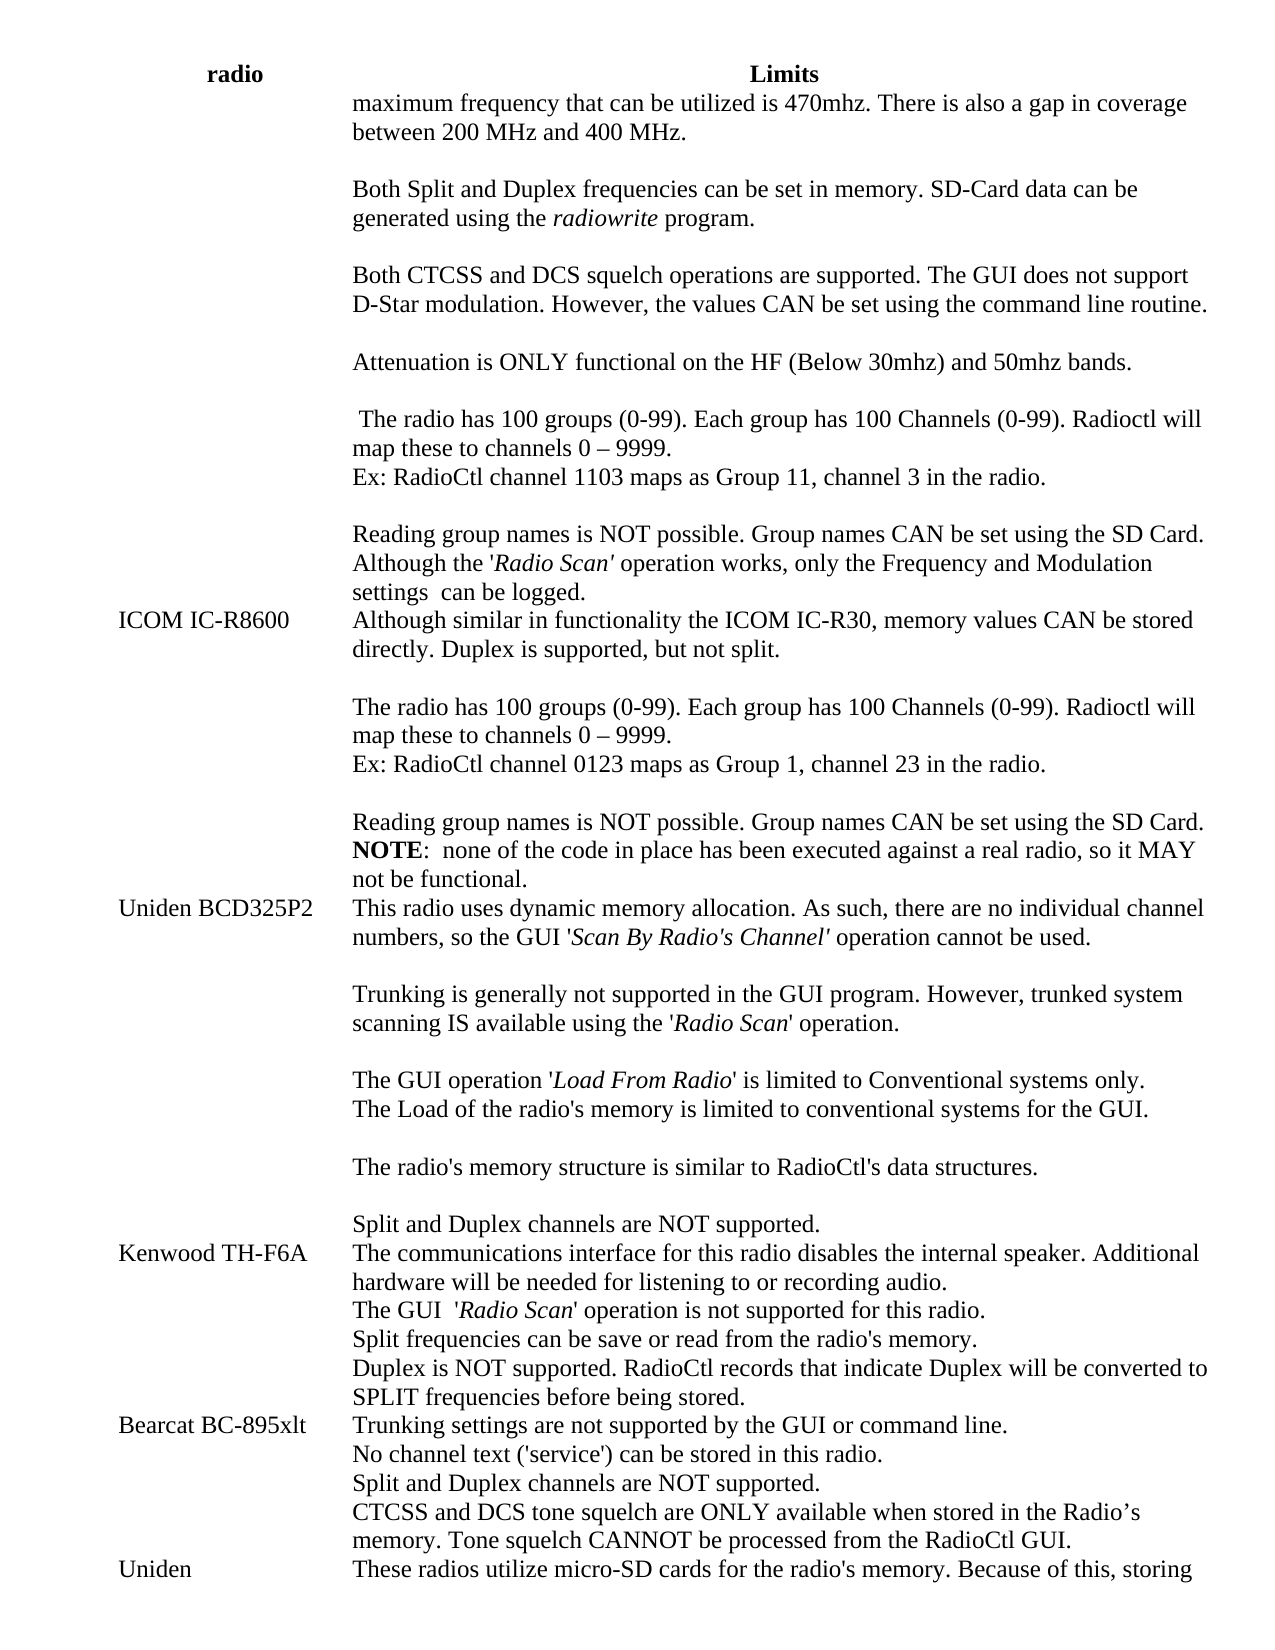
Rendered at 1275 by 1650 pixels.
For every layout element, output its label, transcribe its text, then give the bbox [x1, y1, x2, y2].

table_cell This radio uses dynamic memory allocation. As such, there are no individual channel numbers, so the GUI 'Scan By Radio's Channel' operation cannot be used. Trunking is generally not supported in the GUI program. However, trunked system scanning IS available using the 'Radio Scan' operation. The GUI operation 'Load From Radio' is limited to Conventional systems only. The Load of the radio's memory is limited to conventional systems for the GUI. The radio's memory structure is similar to RadioCtl's data structures. Split and Duplex channels are NOT supported. [352, 893, 1217, 1238]
table_cell ICOM IC-R8600 [118, 605, 352, 893]
table_cell [118, 88, 352, 605]
table_cell maximum frequency that can be utilized is 470mhz. There is also a gap in coverage between 200 MHz and 400 MHz. Both Split and Duplex frequencies can be set in memory. SD-Card data can be generated using the radiowrite program. Both CTCSS and DCS squelch operations are supported. The GUI does not support D-Star modulation. However, the values CAN be set using the command line routine. Attenuation is ONLY functional on the HF (Below 30mhz) and 50mhz bands. The radio has 100 groups (0-99). Each group has 100 Channels (0-99). Radioctl will map these to channels 0 – 9999. Ex: RadioCtl channel 1103 maps as Group 11, channel 3 in the radio. Reading group names is NOT possible. Group names CAN be set using the SD Card. Although the 'Radio Scan' operation works, only the Frequency and Modulation settings can be logged. [352, 88, 1217, 605]
table_cell Kenwood TH-F6A [118, 1238, 352, 1410]
table_header radio [118, 59, 352, 88]
table_cell These radios utilize micro-SD cards for the radio's memory. Because of this, storing [352, 1554, 1217, 1589]
table_cell Although similar in functionality the ICOM IC-R30, memory values CAN be stored directly. Duplex is supported, but not split. The radio has 100 groups (0-99). Each group has 100 Channels (0-99). Radioctl will map these to channels 0 – 9999. Ex: RadioCtl channel 0123 maps as Group 1, channel 23 in the radio. Reading group names is NOT possible. Group names CAN be set using the SD Card. NOTE: none of the code in place has been executed against a real radio, so it MAY not be functional. [352, 605, 1217, 893]
table_cell Uniden [118, 1554, 352, 1589]
table_cell The communications interface for this radio disables the internal speaker. Additional hardware will be needed for listening to or recording audio. The GUI 'Radio Scan' operation is not supported for this radio. Split frequencies can be save or read from the radio's memory. Duplex is NOT supported. RadioCtl records that indicate Duplex will be converted to SPLIT frequencies before being stored. [352, 1238, 1217, 1410]
table_header Limits [352, 59, 1217, 88]
table_cell Uniden BCD325P2 [118, 893, 352, 1238]
table_cell Trunking settings are not supported by the GUI or command line. No channel text ('service') can be stored in this radio. Split and Duplex channels are NOT supported. CTCSS and DCS tone squelch are ONLY available when stored in the Radio’s memory. Tone squelch CANNOT be processed from the RadioCtl GUI. [352, 1410, 1217, 1554]
table_cell Bearcat BC-895xlt [118, 1410, 352, 1554]
